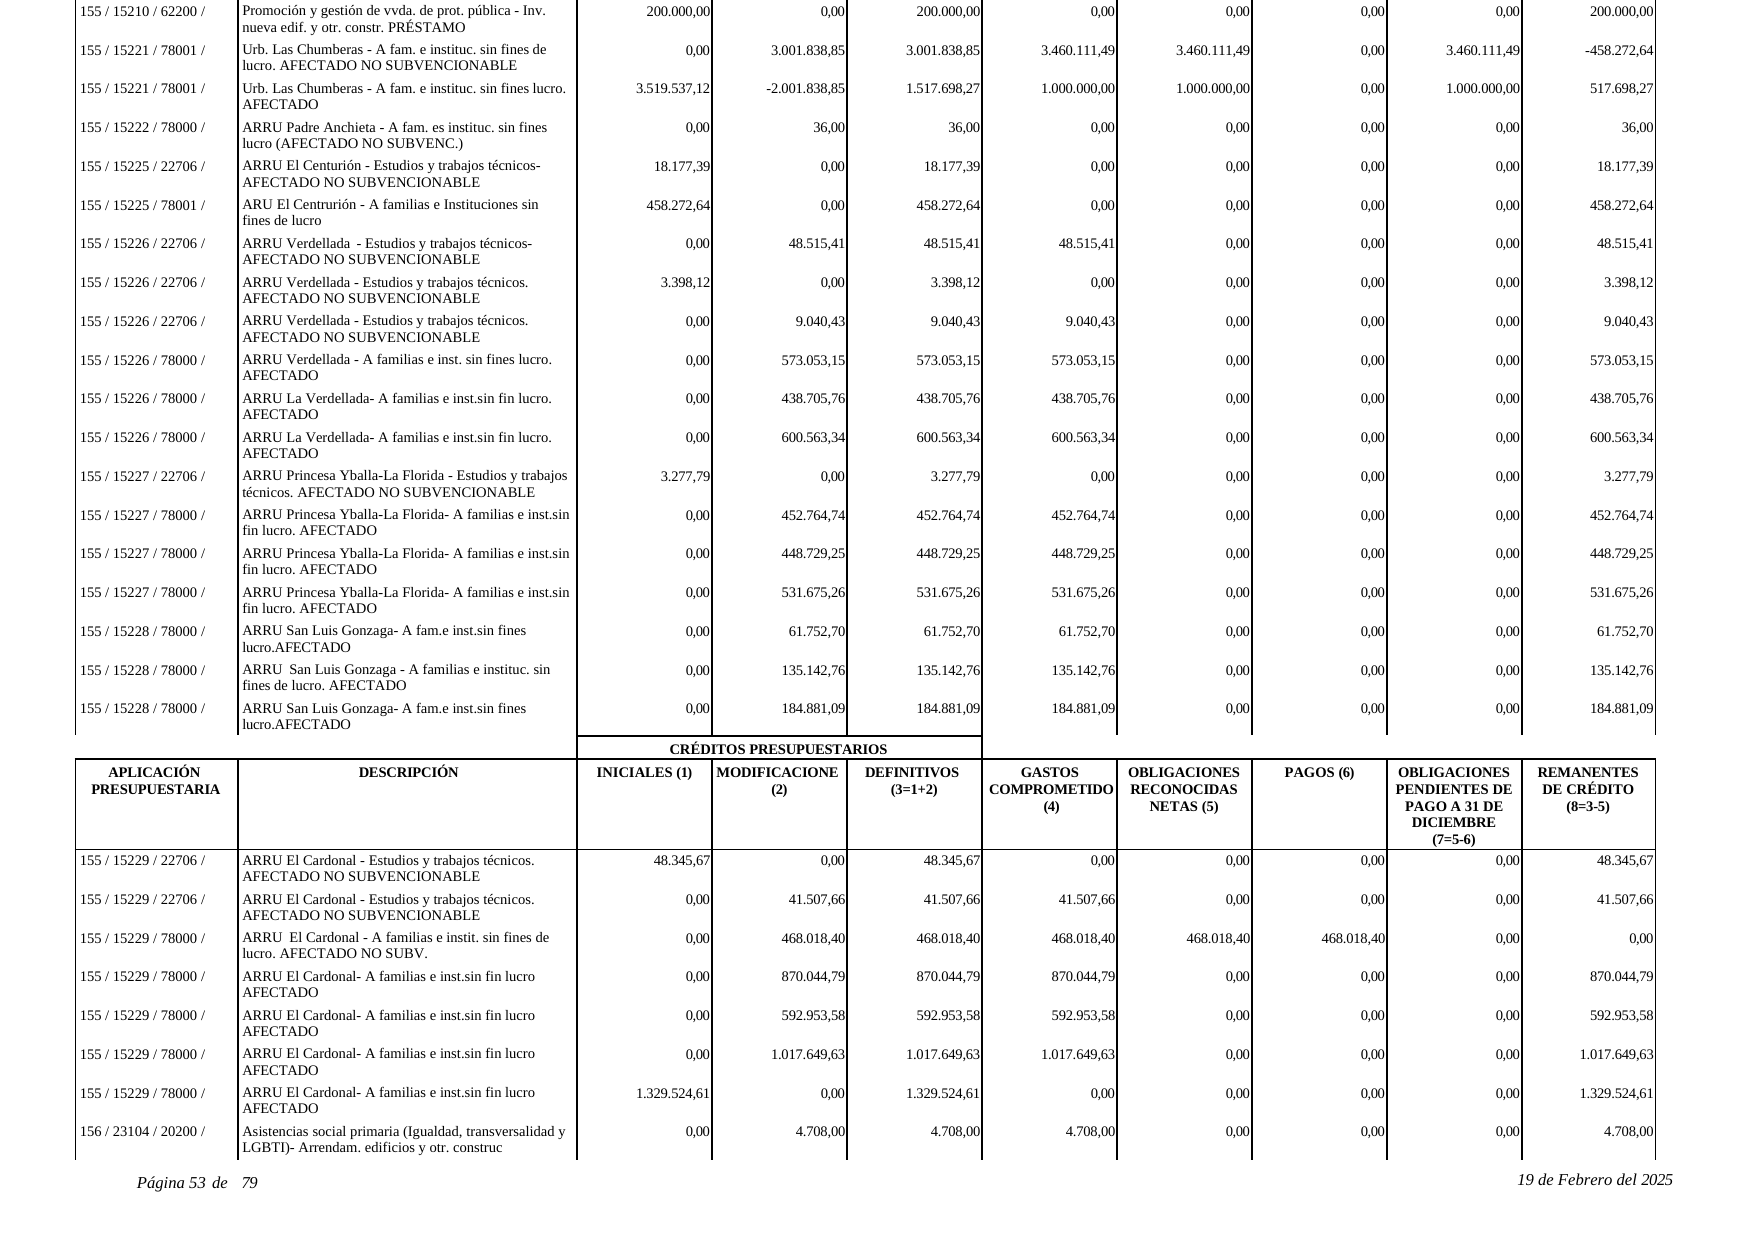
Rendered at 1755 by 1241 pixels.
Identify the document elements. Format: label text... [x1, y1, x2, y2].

table_header CRÉDITOS PRESUPUESTARIOS [578, 737, 981, 758]
table_cell 0,00 [578, 1005, 711, 1043]
table_cell Promoción y gestión de vvda. de prot. pública - Inv. nueva edif. y otr. constr. PRÉSTAMO [239, 0, 576, 39]
table_cell 458.272,64 [848, 194, 981, 232]
table_cell 0,00 [578, 1121, 711, 1159]
table_cell 452.764,74 [983, 504, 1116, 542]
table_cell ARRU Princesa Yballa-La Florida- A familias e inst.sin fin lucro. AFECTADO [239, 504, 576, 542]
table_cell 155 / 15226 / 22706 / [76, 310, 237, 349]
table_cell 0,00 [1118, 465, 1251, 504]
table_cell 592.953,58 [983, 1005, 1116, 1043]
table_cell 1.017.649,63 [983, 1043, 1116, 1082]
table_cell 135.142,76 [848, 659, 981, 697]
table_cell 1.000.000,00 [1388, 78, 1521, 116]
table_cell 458.272,64 [1523, 194, 1655, 232]
table_cell DEFINITIVOS (3=1+2) [848, 760, 981, 848]
table_cell ARRU Verdellada - Estudios y trabajos técnicos. AFECTADO NO SUBVENCIONABLE [239, 310, 576, 349]
table_cell 41.507,66 [848, 888, 981, 927]
table_cell 0,00 [1388, 543, 1521, 581]
table_cell 448.729,25 [713, 543, 846, 581]
table_cell 9.040,43 [713, 310, 846, 349]
table_cell 3.460.111,49 [1388, 39, 1521, 77]
table_cell 155 / 15227 / 78000 / [76, 543, 237, 581]
table_header [983, 735, 1655, 758]
table_cell 200.000,00 [1523, 0, 1655, 39]
table_cell 3.001.838,85 [848, 39, 981, 77]
table_cell 0,00 [1118, 698, 1251, 735]
table_cell 0,00 [1118, 850, 1251, 887]
table_cell 3.519.537,12 [578, 78, 711, 116]
table_cell 0,00 [1253, 194, 1386, 232]
table_cell 3.398,12 [1523, 271, 1655, 310]
table_cell 1.329.524,61 [1523, 1082, 1655, 1121]
table_cell 0,00 [1253, 1005, 1386, 1043]
table_cell ARRU El Cardonal - Estudios y trabajos técnicos. AFECTADO NO SUBVENCIONABLE [239, 888, 576, 927]
table_cell 468.018,40 [1253, 927, 1386, 966]
table_cell 0,00 [1253, 850, 1386, 887]
table_cell 9.040,43 [983, 310, 1116, 349]
table_cell 135.142,76 [713, 659, 846, 697]
table_cell 0,00 [983, 194, 1116, 232]
table_cell 0,00 [578, 543, 711, 581]
table_cell ARRU Padre Anchieta - A fam. es instituc. sin fines lucro (AFECTADO NO SUBVENC.) [239, 116, 576, 155]
table_cell 0,00 [1118, 1043, 1251, 1082]
table_cell 1.000.000,00 [1118, 78, 1251, 116]
table_cell ARRU El Cardonal - A familias e instit. sin fines de lucro. AFECTADO NO SUBV. [239, 927, 576, 966]
table_cell 0,00 [1388, 271, 1521, 310]
table_cell 3.398,12 [578, 271, 711, 310]
table_cell 870.044,79 [713, 966, 846, 1004]
table_cell 48.345,67 [848, 850, 981, 887]
table_cell ARRU El Centurión - Estudios y trabajos técnicos-AFECTADO NO SUBVENCIONABLE [239, 155, 576, 194]
table_cell 1.017.649,63 [713, 1043, 846, 1082]
table_cell 0,00 [1253, 465, 1386, 504]
table_cell INICIALES (1) [578, 760, 711, 848]
table_cell 0,00 [1253, 426, 1386, 465]
table_cell -2.001.838,85 [713, 78, 846, 116]
table_cell 184.881,09 [848, 698, 981, 735]
table_cell 0,00 [1253, 581, 1386, 620]
table_cell Urb. Las Chumberas - A fam. e instituc. sin fines de lucro. AFECTADO NO SUBVENCIONABLE [239, 39, 576, 77]
table_cell 155 / 15227 / 78000 / [76, 504, 237, 542]
table_cell 4.708,00 [983, 1121, 1116, 1159]
table_cell 531.675,26 [1523, 581, 1655, 620]
table_cell 1.017.649,63 [1523, 1043, 1655, 1082]
table_cell 0,00 [1253, 0, 1386, 39]
table_cell -458.272,64 [1523, 39, 1655, 77]
table_cell ARRU El Cardonal- A familias e inst.sin fin lucro AFECTADO [239, 1005, 576, 1043]
table_cell 0,00 [1118, 966, 1251, 1004]
table_cell 0,00 [1253, 233, 1386, 271]
table_cell 0,00 [1388, 581, 1521, 620]
table_cell ARRU El Cardonal- A familias e inst.sin fin lucro AFECTADO [239, 1043, 576, 1082]
table_cell 0,00 [1118, 194, 1251, 232]
table_cell 573.053,15 [1523, 349, 1655, 387]
table_cell 0,00 [1388, 927, 1521, 966]
table_cell 573.053,15 [713, 349, 846, 387]
table_cell 592.953,58 [848, 1005, 981, 1043]
table_cell 448.729,25 [983, 543, 1116, 581]
table_cell 870.044,79 [1523, 966, 1655, 1004]
table_cell 155 / 15229 / 78000 / [76, 966, 237, 1004]
table_cell ARRU El Cardonal- A familias e inst.sin fin lucro AFECTADO [239, 1082, 576, 1121]
table_cell 48.515,41 [1523, 233, 1655, 271]
table_cell 0,00 [1118, 349, 1251, 387]
table_cell 155 / 15222 / 78000 / [76, 116, 237, 155]
table_cell 41.507,66 [983, 888, 1116, 927]
table_cell 155 / 15226 / 78000 / [76, 349, 237, 387]
table_cell 531.675,26 [713, 581, 846, 620]
table_cell 135.142,76 [1523, 659, 1655, 697]
table_cell 48.515,41 [713, 233, 846, 271]
table_cell 155 / 15229 / 78000 / [76, 927, 237, 966]
table_cell 0,00 [578, 659, 711, 697]
table_cell 468.018,40 [983, 927, 1116, 966]
table_cell 0,00 [713, 271, 846, 310]
table_cell 0,00 [1388, 698, 1521, 735]
table_cell 0,00 [1388, 966, 1521, 1004]
table_cell 0,00 [1118, 1121, 1251, 1159]
table_cell 0,00 [578, 116, 711, 155]
table_cell 0,00 [983, 1082, 1116, 1121]
table_cell 4.708,00 [1523, 1121, 1655, 1159]
table_cell 468.018,40 [1118, 927, 1251, 966]
table_cell 3.277,79 [578, 465, 711, 504]
table_cell 36,00 [848, 116, 981, 155]
table_cell 592.953,58 [1523, 1005, 1655, 1043]
table_cell 0,00 [578, 698, 711, 735]
table_cell 531.675,26 [848, 581, 981, 620]
table_cell 0,00 [578, 966, 711, 1004]
table_cell ARRU San Luis Gonzaga- A fam.e inst.sin fines lucro.AFECTADO [239, 698, 576, 735]
table_cell 0,00 [1253, 1082, 1386, 1121]
table_cell 3.001.838,85 [713, 39, 846, 77]
table_cell 0,00 [1388, 155, 1521, 194]
table_cell 0,00 [983, 465, 1116, 504]
table_cell 0,00 [1118, 116, 1251, 155]
table_cell 0,00 [1118, 271, 1251, 310]
table_cell 1.000.000,00 [983, 78, 1116, 116]
table_cell 0,00 [578, 349, 711, 387]
table_cell 0,00 [1253, 310, 1386, 349]
table_cell 0,00 [578, 39, 711, 77]
table_cell 18.177,39 [848, 155, 981, 194]
table_cell 155 / 15226 / 22706 / [76, 271, 237, 310]
table_cell 18.177,39 [578, 155, 711, 194]
table_cell 0,00 [1388, 1043, 1521, 1082]
table_cell 0,00 [1388, 659, 1521, 697]
table_cell 61.752,70 [1523, 620, 1655, 659]
table_cell 438.705,76 [713, 388, 846, 426]
table_cell 531.675,26 [983, 581, 1116, 620]
table_cell 0,00 [1388, 1005, 1521, 1043]
table_cell 0,00 [1388, 465, 1521, 504]
table_cell 0,00 [1118, 426, 1251, 465]
table_cell 0,00 [1253, 1043, 1386, 1082]
table_cell 3.277,79 [1523, 465, 1655, 504]
table_cell 155 / 15226 / 78000 / [76, 388, 237, 426]
table_cell 0,00 [713, 465, 846, 504]
table_cell 0,00 [578, 233, 711, 271]
table_cell 468.018,40 [848, 927, 981, 966]
table_cell 155 / 15227 / 78000 / [76, 581, 237, 620]
table_cell 0,00 [713, 1082, 846, 1121]
table_cell 0,00 [578, 927, 711, 966]
table_cell 0,00 [1253, 888, 1386, 927]
table_cell 155 / 15229 / 22706 / [76, 888, 237, 927]
table_cell 0,00 [1388, 194, 1521, 232]
table_cell 48.515,41 [848, 233, 981, 271]
table_cell 452.764,74 [848, 504, 981, 542]
table_cell 156 / 23104 / 20200 / [76, 1121, 237, 1159]
table_cell 0,00 [1118, 1082, 1251, 1121]
table_cell 0,00 [1118, 388, 1251, 426]
table_cell 3.460.111,49 [983, 39, 1116, 77]
table_cell 0,00 [1388, 349, 1521, 387]
table_cell 0,00 [1253, 504, 1386, 542]
table_cell 0,00 [578, 620, 711, 659]
table_cell 155 / 15226 / 22706 / [76, 233, 237, 271]
table_cell 0,00 [1118, 1005, 1251, 1043]
table_cell 0,00 [983, 850, 1116, 887]
table_header [75, 735, 576, 758]
table_cell OBLIGACIONES RECONOCIDAS NETAS (5) [1118, 760, 1251, 848]
table_cell 0,00 [578, 581, 711, 620]
table_cell 0,00 [1523, 927, 1655, 966]
table_cell 600.563,34 [983, 426, 1116, 465]
table_cell ARRU El Cardonal - Estudios y trabajos técnicos. AFECTADO NO SUBVENCIONABLE [239, 850, 576, 887]
table_cell APLICACIÓN PRESUPUESTARIA [76, 760, 237, 848]
table_cell 200.000,00 [578, 0, 711, 39]
table_cell 0,00 [1118, 888, 1251, 927]
table_cell 155 / 15226 / 78000 / [76, 426, 237, 465]
table_cell 438.705,76 [983, 388, 1116, 426]
table_cell 0,00 [1118, 659, 1251, 697]
table_cell DESCRIPCIÓN [239, 760, 576, 848]
table_cell 0,00 [578, 426, 711, 465]
table_cell 0,00 [1118, 233, 1251, 271]
table_cell 4.708,00 [713, 1121, 846, 1159]
table_cell 1.329.524,61 [848, 1082, 981, 1121]
table_cell 155 / 15229 / 78000 / [76, 1043, 237, 1082]
table_cell 0,00 [1253, 543, 1386, 581]
table_cell 870.044,79 [848, 966, 981, 1004]
table_cell 48.515,41 [983, 233, 1116, 271]
table_cell OBLIGACIONES PENDIENTES DE PAGO A 31 DE DICIEMBRE (7=5-6) [1388, 760, 1521, 848]
table_cell 48.345,67 [578, 850, 711, 887]
table_cell 573.053,15 [983, 349, 1116, 387]
table_cell 0,00 [1253, 349, 1386, 387]
table_cell 9.040,43 [1523, 310, 1655, 349]
table_cell 0,00 [1253, 698, 1386, 735]
table_cell 0,00 [1388, 888, 1521, 927]
table_cell 458.272,64 [578, 194, 711, 232]
table_cell 135.142,76 [983, 659, 1116, 697]
table_cell 155 / 15228 / 78000 / [76, 620, 237, 659]
table_cell 0,00 [713, 0, 846, 39]
table_cell 0,00 [578, 388, 711, 426]
table_cell 61.752,70 [983, 620, 1116, 659]
table_cell 452.764,74 [713, 504, 846, 542]
table_cell 0,00 [1388, 504, 1521, 542]
table_cell 1.017.649,63 [848, 1043, 981, 1082]
table_cell 155 / 15229 / 78000 / [76, 1082, 237, 1121]
table_cell ARRU Verdellada - Estudios y trabajos técnicos. AFECTADO NO SUBVENCIONABLE [239, 271, 576, 310]
table_cell 0,00 [713, 194, 846, 232]
table_cell 200.000,00 [848, 0, 981, 39]
table_cell 0,00 [1388, 0, 1521, 39]
table_cell 9.040,43 [848, 310, 981, 349]
table_cell 0,00 [1253, 39, 1386, 77]
table_cell 0,00 [1253, 659, 1386, 697]
table_cell ARU El Centrurión - A familias e Instituciones sin fines de lucro [239, 194, 576, 232]
table_cell 573.053,15 [848, 349, 981, 387]
table_cell 184.881,09 [983, 698, 1116, 735]
table_cell ARRU Verdellada - Estudios y trabajos técnicos-AFECTADO NO SUBVENCIONABLE [239, 233, 576, 271]
table_cell 0,00 [1388, 388, 1521, 426]
table_cell 3.460.111,49 [1118, 39, 1251, 77]
table_cell 0,00 [1388, 850, 1521, 887]
table_cell 438.705,76 [1523, 388, 1655, 426]
table_cell Asistencias social primaria (Igualdad, transversalidad y LGBTI)- Arrendam. edificios y otr. construc [239, 1121, 576, 1159]
table_cell 0,00 [1388, 1121, 1521, 1159]
table_cell MODIFICACIONE (2) [713, 760, 846, 848]
table_cell 0,00 [1253, 966, 1386, 1004]
table_cell 48.345,67 [1523, 850, 1655, 887]
table_cell 18.177,39 [1523, 155, 1655, 194]
table_cell PAGOS (6) [1253, 760, 1386, 848]
table_cell 0,00 [1118, 543, 1251, 581]
table_cell ARRU El Cardonal- A familias e inst.sin fin lucro AFECTADO [239, 966, 576, 1004]
table_cell 3.398,12 [848, 271, 981, 310]
table_cell 36,00 [713, 116, 846, 155]
table_cell ARRU Princesa Yballa-La Florida - Estudios y trabajos técnicos. AFECTADO NO SUBVENCIONABLE [239, 465, 576, 504]
table_cell 3.277,79 [848, 465, 981, 504]
table_cell ARRU Princesa Yballa-La Florida- A familias e inst.sin fin lucro. AFECTADO [239, 543, 576, 581]
table_cell 0,00 [1388, 1082, 1521, 1121]
table_cell 600.563,34 [848, 426, 981, 465]
table_cell ARRU La Verdellada- A familias e inst.sin fin lucro. AFECTADO [239, 426, 576, 465]
table_cell 438.705,76 [848, 388, 981, 426]
table_cell 0,00 [1388, 116, 1521, 155]
table_cell 517.698,27 [1523, 78, 1655, 116]
table_cell 184.881,09 [1523, 698, 1655, 735]
table_cell 0,00 [1253, 116, 1386, 155]
table_cell 0,00 [1253, 620, 1386, 659]
table_cell 0,00 [1118, 504, 1251, 542]
table_cell 155 / 15227 / 22706 / [76, 465, 237, 504]
table_cell 0,00 [1253, 78, 1386, 116]
table_cell 155 / 15228 / 78000 / [76, 698, 237, 735]
table_cell Urb. Las Chumberas - A fam. e instituc. sin fines lucro. AFECTADO [239, 78, 576, 116]
table_cell 0,00 [1388, 620, 1521, 659]
table_cell 0,00 [1388, 310, 1521, 349]
table_cell 1.329.524,61 [578, 1082, 711, 1121]
table_cell 155 / 15229 / 22706 / [76, 850, 237, 887]
table_cell 0,00 [578, 1043, 711, 1082]
table_cell 0,00 [983, 271, 1116, 310]
table_cell ARRU San Luis Gonzaga - A familias e instituc. sin fines de lucro. AFECTADO [239, 659, 576, 697]
table_cell 36,00 [1523, 116, 1655, 155]
table_cell ARRU La Verdellada- A familias e inst.sin fin lucro. AFECTADO [239, 388, 576, 426]
table_cell 0,00 [1388, 426, 1521, 465]
table_cell 0,00 [1253, 388, 1386, 426]
table_cell 600.563,34 [1523, 426, 1655, 465]
table_cell 0,00 [1118, 0, 1251, 39]
table_cell 0,00 [1118, 155, 1251, 194]
table_cell 155 / 15225 / 78001 / [76, 194, 237, 232]
table_cell 155 / 15221 / 78001 / [76, 78, 237, 116]
table_cell 0,00 [1118, 620, 1251, 659]
table_cell 0,00 [713, 850, 846, 887]
table_cell 155 / 15229 / 78000 / [76, 1005, 237, 1043]
table_cell 0,00 [1118, 581, 1251, 620]
table_cell 0,00 [983, 116, 1116, 155]
table_cell 0,00 [578, 504, 711, 542]
table_cell 155 / 15228 / 78000 / [76, 659, 237, 697]
table_cell 61.752,70 [713, 620, 846, 659]
table_cell 448.729,25 [848, 543, 981, 581]
table_cell 1.517.698,27 [848, 78, 981, 116]
table_cell 600.563,34 [713, 426, 846, 465]
table_cell 0,00 [1388, 233, 1521, 271]
table_cell ARRU Verdellada - A familias e inst. sin fines lucro. AFECTADO [239, 349, 576, 387]
table_cell 452.764,74 [1523, 504, 1655, 542]
table_cell ARRU San Luis Gonzaga- A fam.e inst.sin fines lucro.AFECTADO [239, 620, 576, 659]
table_cell 592.953,58 [713, 1005, 846, 1043]
table_cell 0,00 [713, 155, 846, 194]
table_cell 0,00 [1253, 155, 1386, 194]
table_cell 870.044,79 [983, 966, 1116, 1004]
table_cell ARRU Princesa Yballa-La Florida- A familias e inst.sin fin lucro. AFECTADO [239, 581, 576, 620]
table_cell 41.507,66 [713, 888, 846, 927]
table_cell GASTOS COMPROMETIDO (4) [983, 760, 1116, 848]
table_cell 0,00 [578, 310, 711, 349]
table_cell 0,00 [1253, 271, 1386, 310]
table_cell 448.729,25 [1523, 543, 1655, 581]
table_cell 61.752,70 [848, 620, 981, 659]
table_cell 0,00 [983, 155, 1116, 194]
table_cell 0,00 [1118, 310, 1251, 349]
table_cell 0,00 [1253, 1121, 1386, 1159]
table_cell 155 / 15225 / 22706 / [76, 155, 237, 194]
table_cell 184.881,09 [713, 698, 846, 735]
table_cell 155 / 15221 / 78001 / [76, 39, 237, 77]
table_cell 0,00 [983, 0, 1116, 39]
table_cell REMANENTES DE CRÉDITO (8=3-5) [1523, 760, 1655, 848]
table_cell 155 / 15210 / 62200 / [76, 0, 237, 39]
table_cell 4.708,00 [848, 1121, 981, 1159]
table_cell 41.507,66 [1523, 888, 1655, 927]
table_cell 468.018,40 [713, 927, 846, 966]
table_cell 0,00 [578, 888, 711, 927]
